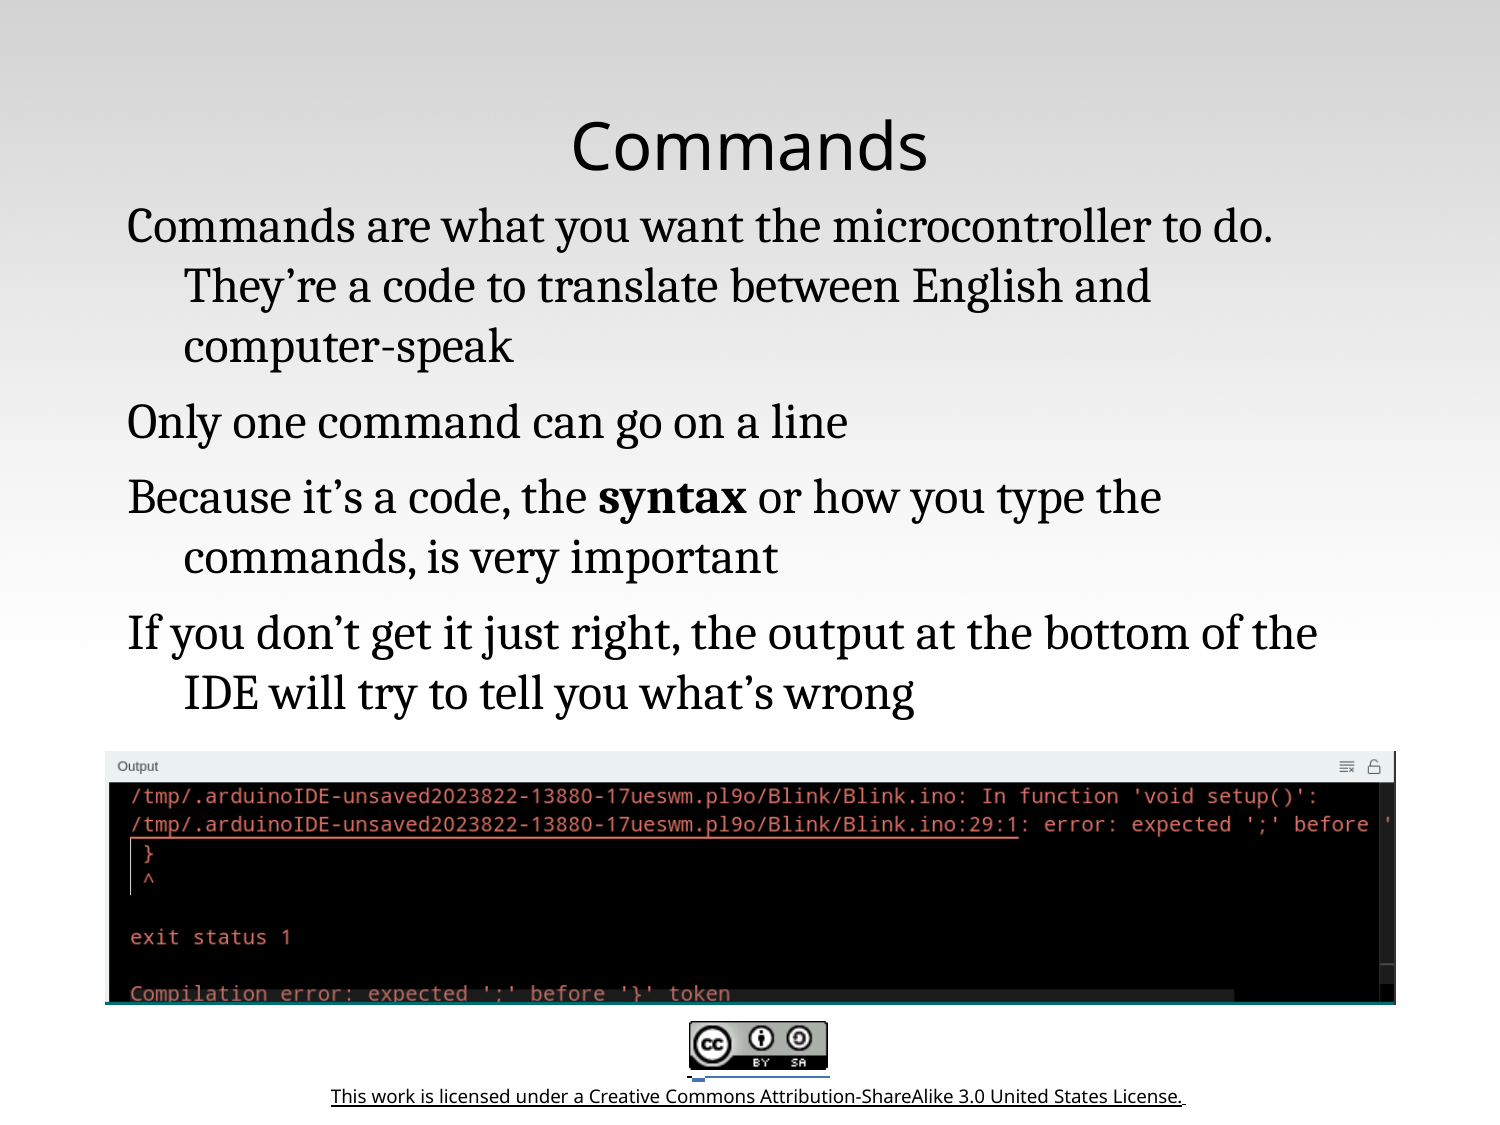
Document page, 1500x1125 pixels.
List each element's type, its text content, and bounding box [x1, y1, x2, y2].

list Commands are what you want the microcontroller to do. They’re a code to translate between English and computer-speak Only one command can go on a line Because it’s a code, the syntax or how you type the commands, is very important If you don’t get it just right, the output at the bottom of the IDE will try to tell you what’s wrong [112, 185, 1388, 751]
picture [0, 0, 1500, 1125]
title Commands [112, 50, 1388, 185]
